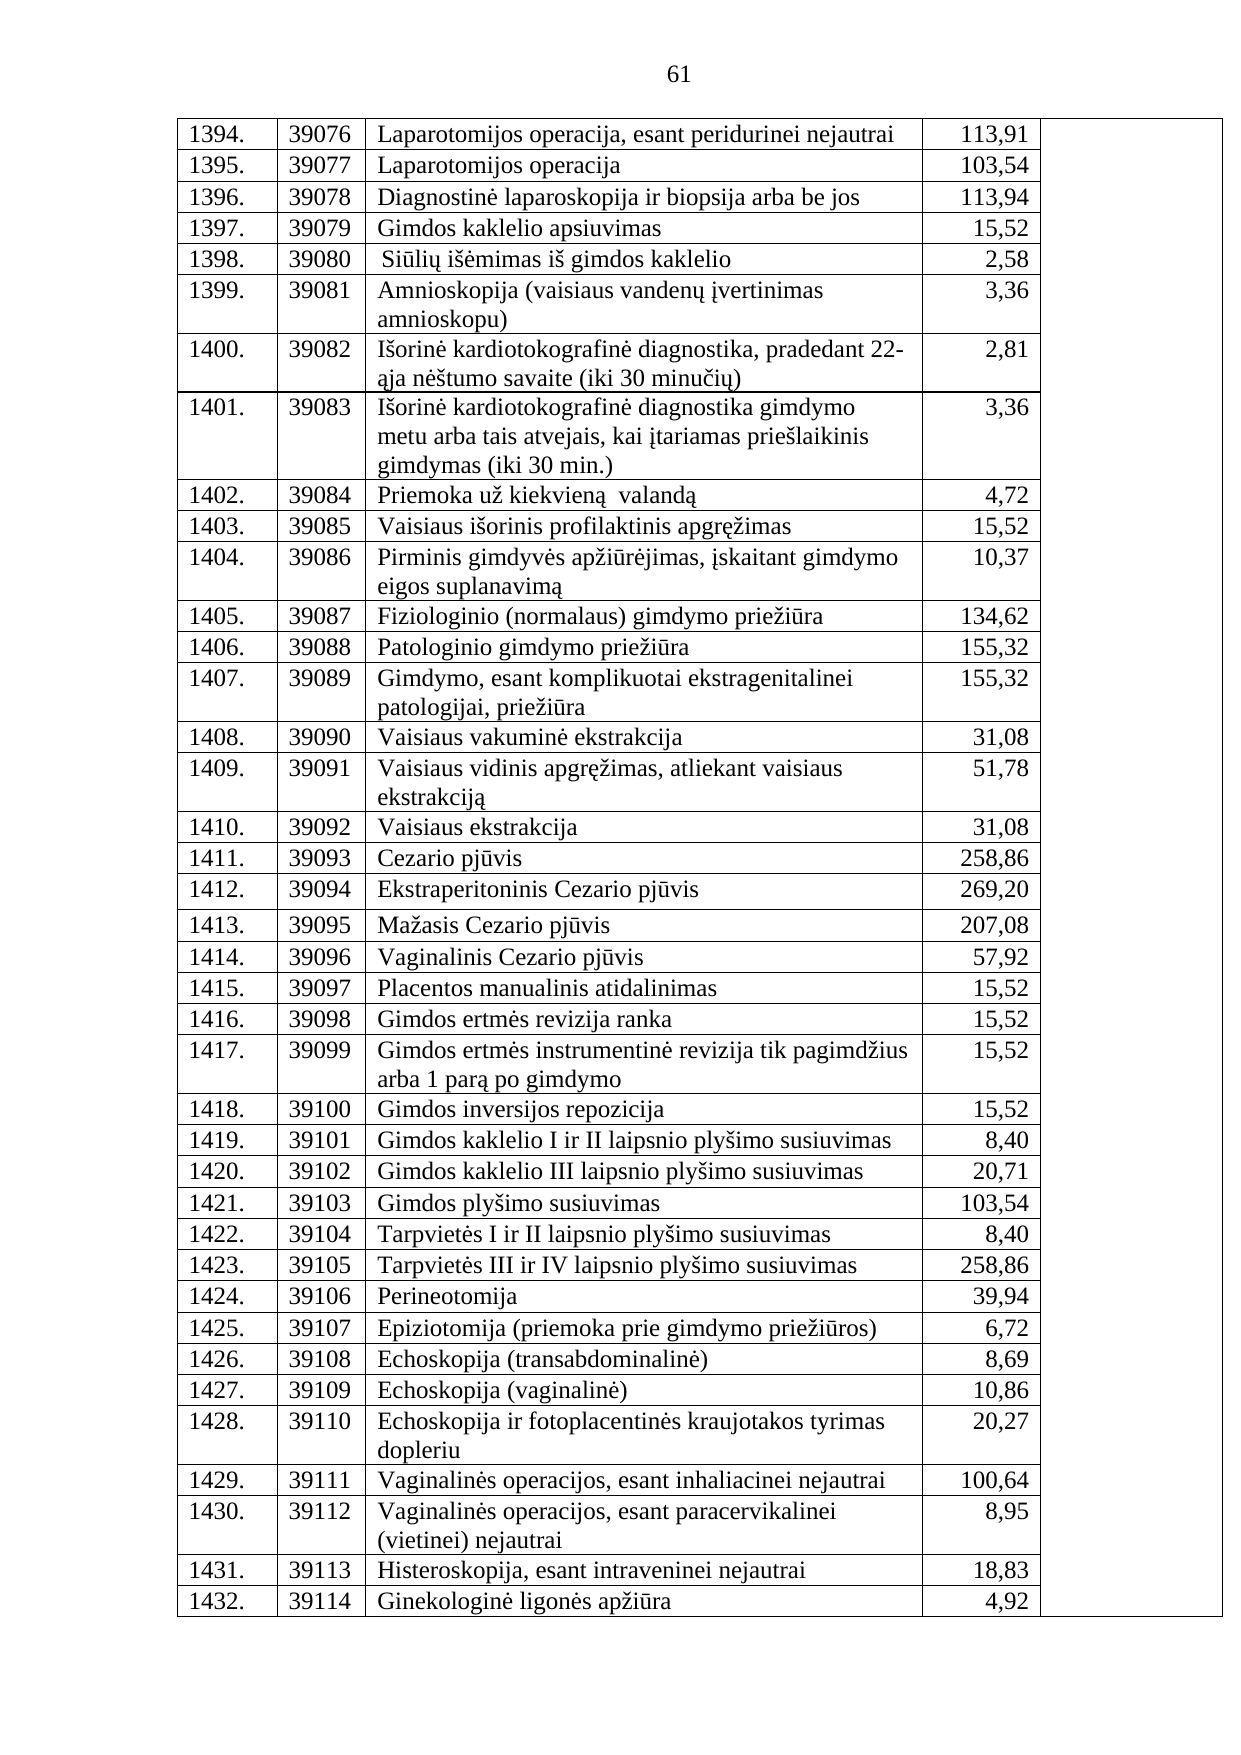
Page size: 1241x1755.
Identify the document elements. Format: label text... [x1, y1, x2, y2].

table_cell 1422. [178, 1219, 277, 1249]
table_cell 10,86 [923, 1375, 1040, 1405]
table_cell 4,92 [923, 1586, 1040, 1616]
table_cell 39079 [278, 213, 365, 243]
table_cell 39096 [278, 942, 365, 972]
table_cell 1416. [178, 1004, 277, 1034]
table_cell 100,64 [923, 1465, 1040, 1495]
table_cell 39105 [278, 1250, 365, 1280]
table_cell 39109 [278, 1375, 365, 1405]
table_cell 18,83 [923, 1555, 1040, 1585]
table_cell 1405. [178, 601, 277, 631]
table_cell 39087 [278, 601, 365, 631]
table_cell 1426. [178, 1344, 277, 1374]
table_cell 15,52 [923, 973, 1040, 1003]
table_cell 1417. [178, 1035, 277, 1093]
table_cell 10,37 [923, 542, 1040, 600]
table_cell 15,52 [923, 1035, 1040, 1093]
table_cell 1398. [178, 244, 277, 274]
table_cell Siūlių išėmimas iš gimdos kaklelio [366, 244, 922, 274]
table_cell 6,72 [923, 1313, 1040, 1343]
table_cell 39081 [278, 275, 365, 333]
table_cell Gimdos kaklelio III laipsnio plyšimo susiuvimas [366, 1156, 922, 1187]
table_cell 1395. [178, 150, 277, 181]
table_cell 1411. [178, 843, 277, 873]
table_cell Patologinio gimdymo priežiūra [366, 632, 922, 662]
table_cell Gimdos kaklelio I ir II laipsnio plyšimo susiuvimas [366, 1125, 922, 1155]
table_cell 15,52 [923, 213, 1040, 243]
table_cell Vaisiaus vidinis apgręžimas, atliekant vaisiaus ekstrakciją [366, 753, 922, 811]
table_cell 1403. [178, 511, 277, 541]
table_cell 39076 [278, 119, 365, 149]
table_cell 39095 [278, 910, 365, 941]
table_cell Ekstraperitoninis Cezario pjūvis [366, 874, 922, 909]
table_cell 3,36 [923, 393, 1040, 479]
table_cell 1431. [178, 1555, 277, 1585]
table_cell 207,08 [923, 910, 1040, 941]
table_cell 8,40 [923, 1125, 1040, 1155]
table_cell 1418. [178, 1094, 277, 1124]
table_cell 39088 [278, 632, 365, 662]
table_cell 1410. [178, 812, 277, 842]
table_cell 1420. [178, 1156, 277, 1187]
table_cell 39092 [278, 812, 365, 842]
table_cell 39098 [278, 1004, 365, 1034]
table_cell Mažasis Cezario pjūvis [366, 910, 922, 941]
table_cell 1406. [178, 632, 277, 662]
table_cell 39101 [278, 1125, 365, 1155]
table_cell 39102 [278, 1156, 365, 1187]
table_cell 103,54 [923, 1188, 1040, 1218]
table_cell Vaginalinės operacijos, esant paracervikalinei (vietinei) nejautrai [366, 1496, 922, 1554]
table_cell 39084 [278, 480, 365, 510]
table_cell 39100 [278, 1094, 365, 1124]
table_cell 39110 [278, 1406, 365, 1464]
table_cell Diagnostinė laparoskopija ir biopsija arba be jos [366, 182, 922, 212]
table_cell 20,71 [923, 1156, 1040, 1187]
table_cell 155,32 [923, 632, 1040, 662]
table_cell 1397. [178, 213, 277, 243]
table_cell 39113 [278, 1555, 365, 1585]
table_cell 155,32 [923, 663, 1040, 721]
table_cell 1428. [178, 1406, 277, 1464]
table_cell 39114 [278, 1586, 365, 1616]
table_cell Pirminis gimdyvės apžiūrėjimas, įskaitant gimdymo eigos suplanavimą [366, 542, 922, 600]
table_cell 1429. [178, 1465, 277, 1495]
table_cell 39091 [278, 753, 365, 811]
table_cell Echoskopija (transabdominalinė) [366, 1344, 922, 1374]
table_cell 258,86 [923, 1250, 1040, 1280]
table_cell 39080 [278, 244, 365, 274]
table_cell Gimdos plyšimo susiuvimas [366, 1188, 922, 1218]
table_cell 269,20 [923, 874, 1040, 909]
table_cell 113,94 [923, 182, 1040, 212]
table_cell [1041, 119, 1222, 1616]
table_cell Echoskopija (vaginalinė) [366, 1375, 922, 1405]
table_cell 39106 [278, 1281, 365, 1312]
table_cell Vaisiaus išorinis profilaktinis apgręžimas [366, 511, 922, 541]
table_cell Placentos manualinis atidalinimas [366, 973, 922, 1003]
table_cell 1396. [178, 182, 277, 212]
table_cell 1424. [178, 1281, 277, 1312]
table_cell Priemoka už kiekvieną valandą [366, 480, 922, 510]
table_cell Laparotomijos operacija, esant peridurinei nejautrai [366, 119, 922, 149]
table_cell Fiziologinio (normalaus) gimdymo priežiūra [366, 601, 922, 631]
table_cell Perineotomija [366, 1281, 922, 1312]
table_cell 4,72 [923, 480, 1040, 510]
table_cell 1432. [178, 1586, 277, 1616]
table_cell 1430. [178, 1496, 277, 1554]
table_cell 1409. [178, 753, 277, 811]
table_cell Gimdos ertmės revizija ranka [366, 1004, 922, 1034]
table_cell 3,36 [923, 275, 1040, 333]
table_cell 39097 [278, 973, 365, 1003]
table_cell 31,08 [923, 812, 1040, 842]
table_cell 51,78 [923, 753, 1040, 811]
table_cell 1413. [178, 910, 277, 941]
table_cell 113,91 [923, 119, 1040, 149]
table_cell 1423. [178, 1250, 277, 1280]
table_cell 1402. [178, 480, 277, 510]
table_cell Laparotomijos operacija [366, 150, 922, 181]
table_cell 1404. [178, 542, 277, 600]
table_cell Epiziotomija (priemoka prie gimdymo priežiūros) [366, 1313, 922, 1343]
table_cell 1412. [178, 874, 277, 909]
table_cell Išorinė kardiotokografinė diagnostika gimdymo metu arba tais atvejais, kai įtariamas priešlaikinis gimdymas (iki 30 min.) [366, 393, 922, 479]
table_cell 15,52 [923, 1094, 1040, 1124]
table_cell 1414. [178, 942, 277, 972]
table_cell 1421. [178, 1188, 277, 1218]
table_cell 1427. [178, 1375, 277, 1405]
table_cell 39108 [278, 1344, 365, 1374]
table_cell 1425. [178, 1313, 277, 1343]
table_cell 1415. [178, 973, 277, 1003]
table_cell Išorinė kardiotokografinė diagnostika, pradedant 22-ąja nėštumo savaite (iki 30 minučių) [366, 334, 922, 391]
table_cell 39112 [278, 1496, 365, 1554]
table_cell 39104 [278, 1219, 365, 1249]
table_cell 39,94 [923, 1281, 1040, 1312]
table_cell 8,40 [923, 1219, 1040, 1249]
table_cell 15,52 [923, 1004, 1040, 1034]
table_cell Tarpvietės I ir II laipsnio plyšimo susiuvimas [366, 1219, 922, 1249]
table_cell Echoskopija ir fotoplacentinės kraujotakos tyrimas dopleriu [366, 1406, 922, 1464]
table_cell 39103 [278, 1188, 365, 1218]
table_cell 2,81 [923, 334, 1040, 391]
table_cell 39111 [278, 1465, 365, 1495]
table_cell 1407. [178, 663, 277, 721]
table_cell 39083 [278, 393, 365, 479]
table_cell 39090 [278, 722, 365, 752]
table_cell Vaisiaus vakuminė ekstrakcija [366, 722, 922, 752]
table_cell Vaisiaus ekstrakcija [366, 812, 922, 842]
table_cell 15,52 [923, 511, 1040, 541]
table_cell 134,62 [923, 601, 1040, 631]
table_cell Gimdos ertmės instrumentinė revizija tik pagimdžius arba 1 parą po gimdymo [366, 1035, 922, 1093]
table_cell 258,86 [923, 843, 1040, 873]
table_cell 8,95 [923, 1496, 1040, 1554]
table_cell 39086 [278, 542, 365, 600]
table_cell Gimdos kaklelio apsiuvimas [366, 213, 922, 243]
table_cell Vaginalinis Cezario pjūvis [366, 942, 922, 972]
table_cell Ginekologinė ligonės apžiūra [366, 1586, 922, 1616]
table_cell 1419. [178, 1125, 277, 1155]
table_cell 39082 [278, 334, 365, 391]
table_cell Cezario pjūvis [366, 843, 922, 873]
table_cell Amnioskopija (vaisiaus vandenų įvertinimas amnioskopu) [366, 275, 922, 333]
table_cell 1399. [178, 275, 277, 333]
table_cell Gimdymo, esant komplikuotai ekstragenitalinei patologijai, priežiūra [366, 663, 922, 721]
table_cell Vaginalinės operacijos, esant inhaliacinei nejautrai [366, 1465, 922, 1495]
table_cell Gimdos inversijos repozicija [366, 1094, 922, 1124]
table_cell 39099 [278, 1035, 365, 1093]
table_cell 39077 [278, 150, 365, 181]
table_cell 20,27 [923, 1406, 1040, 1464]
table_cell 39093 [278, 843, 365, 873]
table_cell 8,69 [923, 1344, 1040, 1374]
table_cell 39089 [278, 663, 365, 721]
table_cell 1401. [178, 393, 277, 479]
table_cell 39085 [278, 511, 365, 541]
table_cell 39078 [278, 182, 365, 212]
table_cell 39094 [278, 874, 365, 909]
table_cell 1400. [178, 334, 277, 391]
table_cell 103,54 [923, 150, 1040, 181]
table_cell 1408. [178, 722, 277, 752]
table_cell 2,58 [923, 244, 1040, 274]
table_cell Histeroskopija, esant intraveninei nejautrai [366, 1555, 922, 1585]
table_cell 57,92 [923, 942, 1040, 972]
table_cell 31,08 [923, 722, 1040, 752]
table_cell 1394. [178, 119, 277, 149]
table_cell 39107 [278, 1313, 365, 1343]
table_cell Tarpvietės III ir IV laipsnio plyšimo susiuvimas [366, 1250, 922, 1280]
